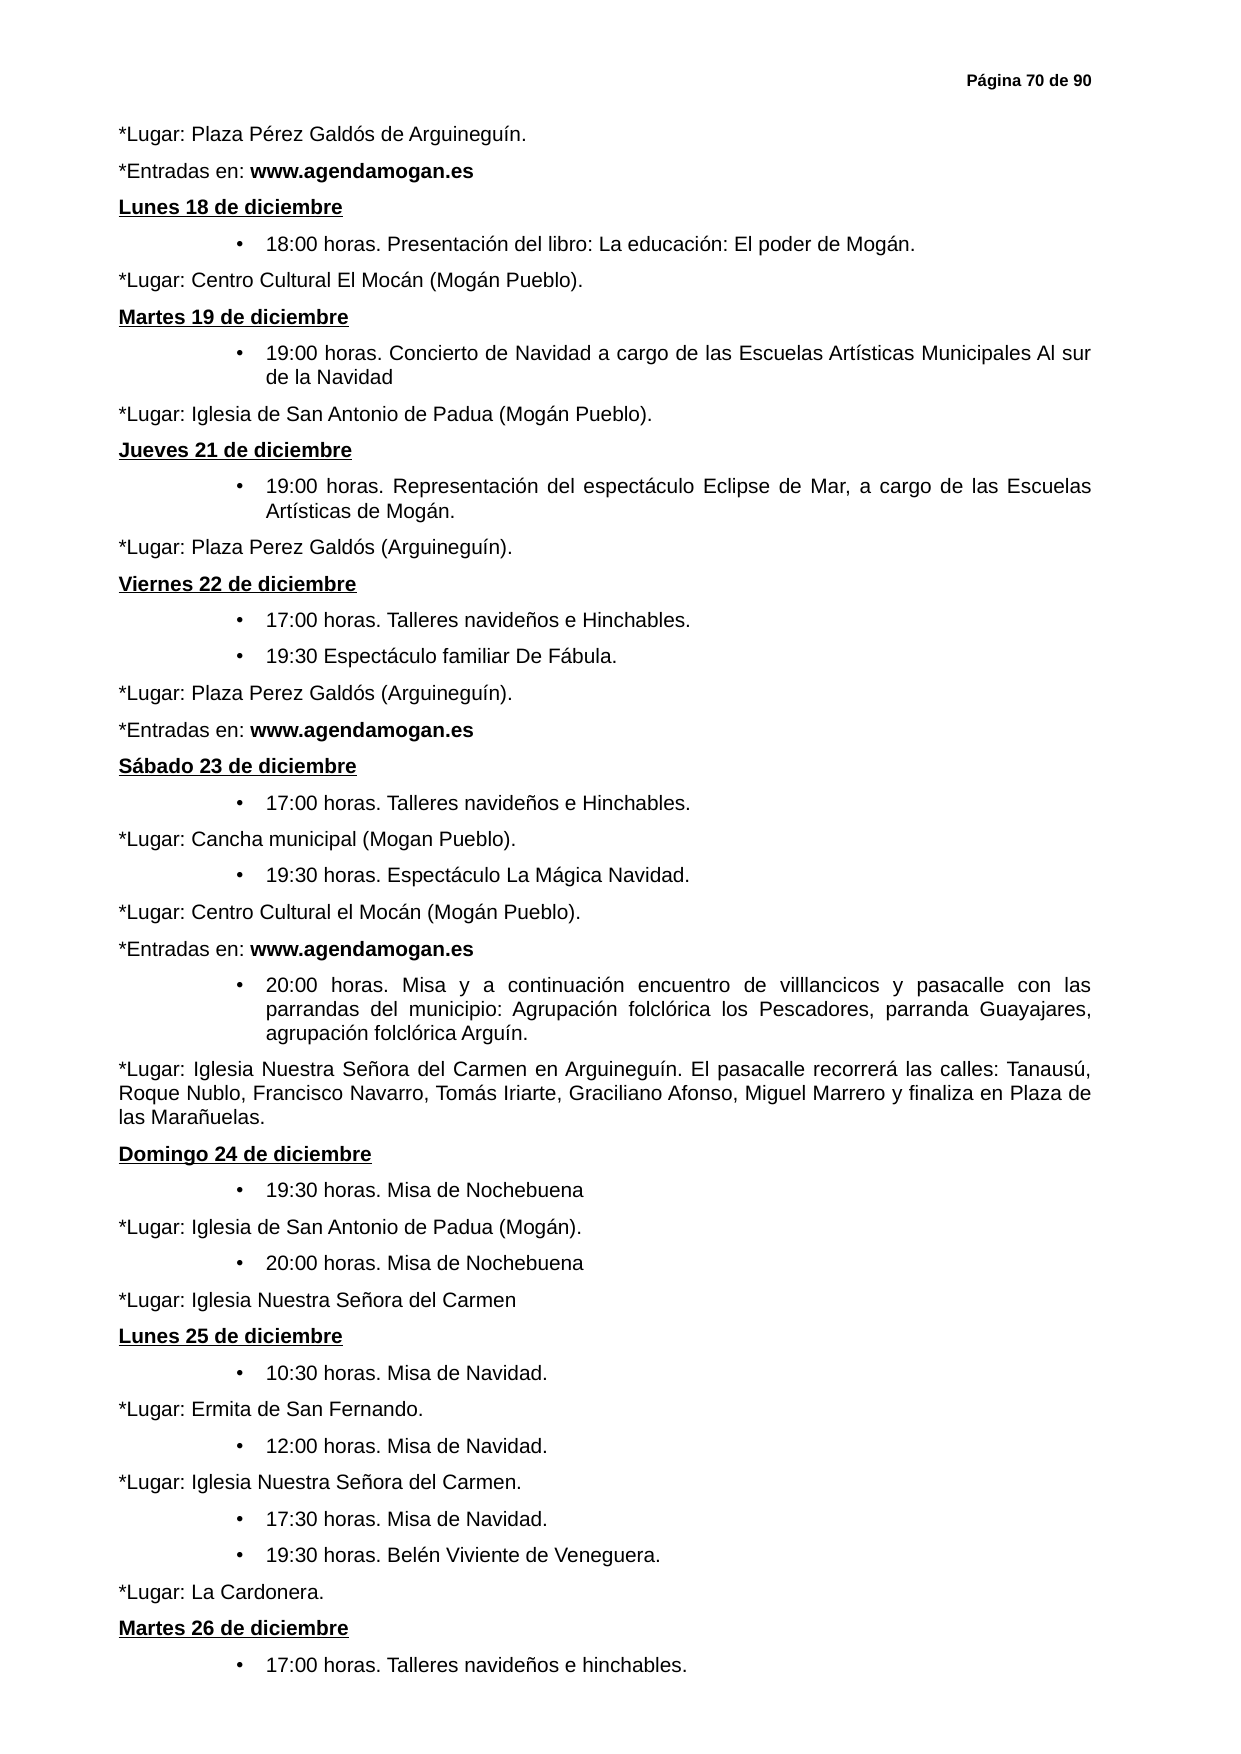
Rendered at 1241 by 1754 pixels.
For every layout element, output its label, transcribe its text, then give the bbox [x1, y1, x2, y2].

list 18:00 horas. Presentación del libro: La educación: El poder de Mogán. [236, 231, 1092, 256]
list 19:30 horas. Belén Viviente de Veneguera. [236, 1543, 1092, 1567]
text *Entradas en: www.agendamogan.es [118, 158, 1092, 182]
text *Lugar: Iglesia Nuestra Señora del Carmen en Arguineguín. El pasacalle recorrerá las calles: Tanausú, Roque Nublo, Francisco Navarro, Tomás Iriarte, Graciliano Afonso, Miguel Marrero y finaliza en Plaza de las Marañuelas. [118, 1057, 1092, 1129]
list 10:30 horas. Misa de Navidad. [236, 1361, 1092, 1385]
text Martes 19 de diciembre [118, 304, 1092, 328]
text *Lugar: Iglesia de San Antonio de Padua (Mogán Pueblo). [118, 401, 1092, 425]
text *Lugar: Iglesia Nuestra Señora del Carmen [118, 1288, 1092, 1312]
list 19:00 horas. Concierto de Navidad a cargo de las Escuelas Artísticas Municipales Al sur de la Navidad [236, 341, 1092, 389]
text *Lugar: Plaza Perez Galdós (Arguineguín). [118, 681, 1092, 705]
text Sábado 23 de diciembre [118, 754, 1092, 778]
list 19:30 Espectáculo familiar De Fábula. [236, 644, 1092, 668]
text *Entradas en: www.agendamogan.es [118, 717, 1092, 741]
list 12:00 horas. Misa de Navidad. [236, 1434, 1092, 1458]
text Lunes 18 de diciembre [118, 195, 1092, 219]
list 19:30 horas. Misa de Nochebuena [236, 1178, 1092, 1202]
text Viernes 22 de diciembre [118, 571, 1092, 595]
list 20:00 horas. Misa y a continuación encuentro de villlancicos y pasacalle con las parrandas del municipio: Agrupación folclórica los Pescadores, parranda Guayajares, agrupación folclórica Arguín. [236, 973, 1092, 1045]
list 19:00 horas. Representación del espectáculo Eclipse de Mar, a cargo de las Escuelas Artísticas de Mogán. [236, 474, 1092, 522]
list 17:00 horas. Talleres navideños e hinchables. [236, 1653, 1092, 1677]
text *Lugar: Plaza Perez Galdós (Arguineguín). [118, 535, 1092, 559]
text *Lugar: Iglesia de San Antonio de Padua (Mogán). [118, 1215, 1092, 1239]
text *Lugar: Iglesia Nuestra Señora del Carmen. [118, 1470, 1092, 1494]
text Martes 26 de diciembre [118, 1616, 1092, 1640]
list 17:00 horas. Talleres navideños e Hinchables. [236, 790, 1092, 814]
list 19:30 horas. Espectáculo La Mágica Navidad. [236, 863, 1092, 887]
text *Entradas en: www.agendamogan.es [118, 936, 1092, 960]
text *Lugar: Plaza Pérez Galdós de Arguineguín. [118, 122, 1092, 146]
text *Lugar: La Cardonera. [118, 1580, 1092, 1604]
text Lunes 25 de diciembre [118, 1324, 1092, 1348]
text *Lugar: Centro Cultural El Mocán (Mogán Pueblo). [118, 268, 1092, 292]
text *Lugar: Cancha municipal (Mogan Pueblo). [118, 827, 1092, 851]
list 20:00 horas. Misa de Nochebuena [236, 1251, 1092, 1275]
text Jueves 21 de diciembre [118, 438, 1092, 462]
list 17:30 horas. Misa de Navidad. [236, 1507, 1092, 1531]
text Domingo 24 de diciembre [118, 1142, 1092, 1166]
text *Lugar: Centro Cultural el Mocán (Mogán Pueblo). [118, 900, 1092, 924]
list 17:00 horas. Talleres navideños e Hinchables. [236, 608, 1092, 632]
text *Lugar: Ermita de San Fernando. [118, 1397, 1092, 1421]
